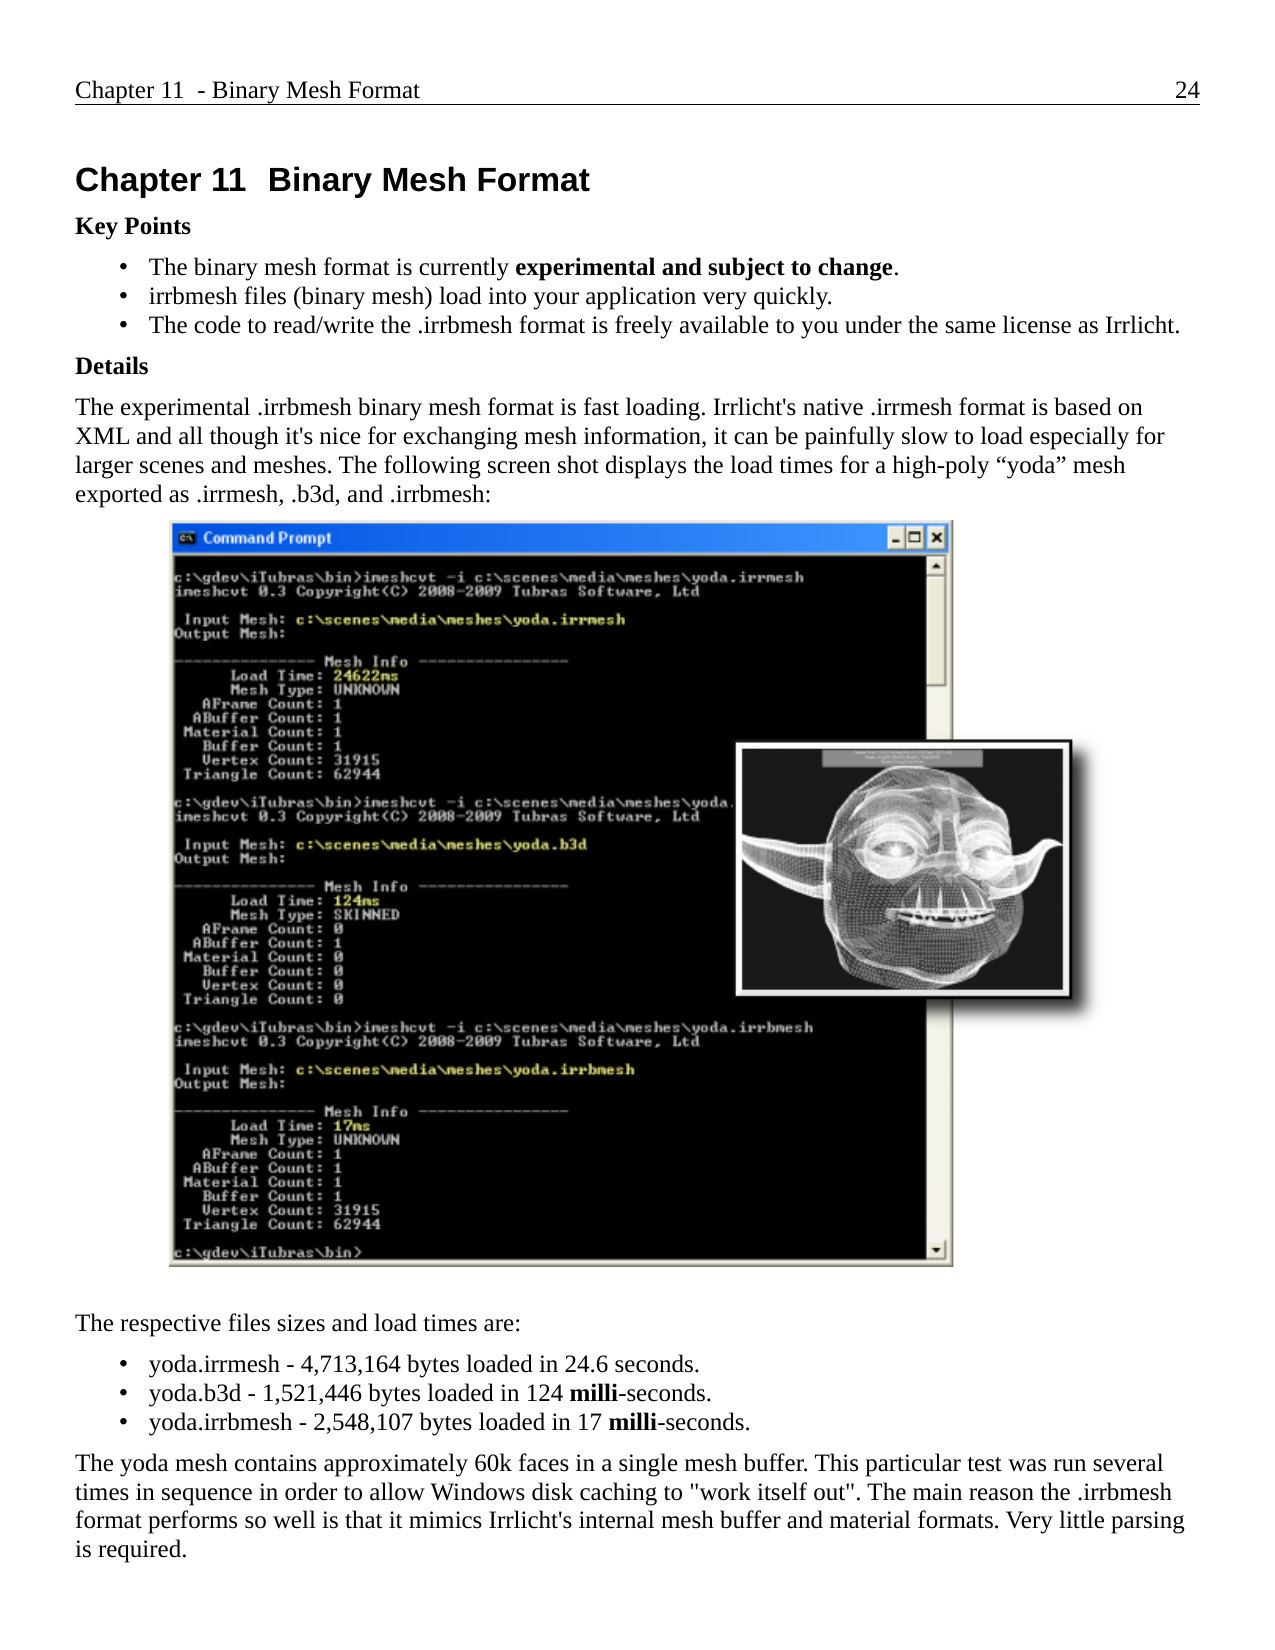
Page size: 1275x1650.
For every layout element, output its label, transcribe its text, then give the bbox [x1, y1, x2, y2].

list yoda.irrbmesh - 2,548,107 bytes loaded in 17 milli-seconds. [119, 1407, 1200, 1436]
picture [168, 520, 1107, 1267]
text The experimental .irrbmesh binary mesh format is fast loading. Irrlicht's native .irrmesh format is based on XML and all though it's nice for exchanging mesh information, it can be painfully slow to load especially for larger scenes and meshes. The following screen shot displays the load times for a high-poly “yoda” mesh exported as .irrmesh, .b3d, and .irrbmesh: [75, 392, 1200, 507]
list irrbmesh files (binary mesh) load into your application very quickly. [119, 281, 1200, 310]
list The code to read/write the .irrbmesh format is freely available to you under the same license as Irrlicht. [119, 310, 1200, 339]
text Key Points [75, 211, 1200, 240]
list The binary mesh format is currently experimental and subject to change. [119, 252, 1200, 281]
list yoda.irrmesh - 4,713,164 bytes loaded in 24.6 seconds. [119, 1349, 1200, 1378]
text The yoda mesh contains approximately 60k faces in a single mesh buffer. This particular test was run several times in sequence in order to allow Windows disk caching to "work itself out". The main reason the .irrbmesh format performs so well is that it mimics Irrlicht's internal mesh buffer and material formats. Very little parsing is required. [75, 1448, 1200, 1563]
text The respective files sizes and load times are: [75, 1308, 1200, 1337]
list yoda.b3d - 1,521,446 bytes loaded in 124 milli-seconds. [119, 1378, 1200, 1407]
subtitle Binary Mesh Format [75, 160, 1200, 199]
text Details [75, 351, 1200, 380]
